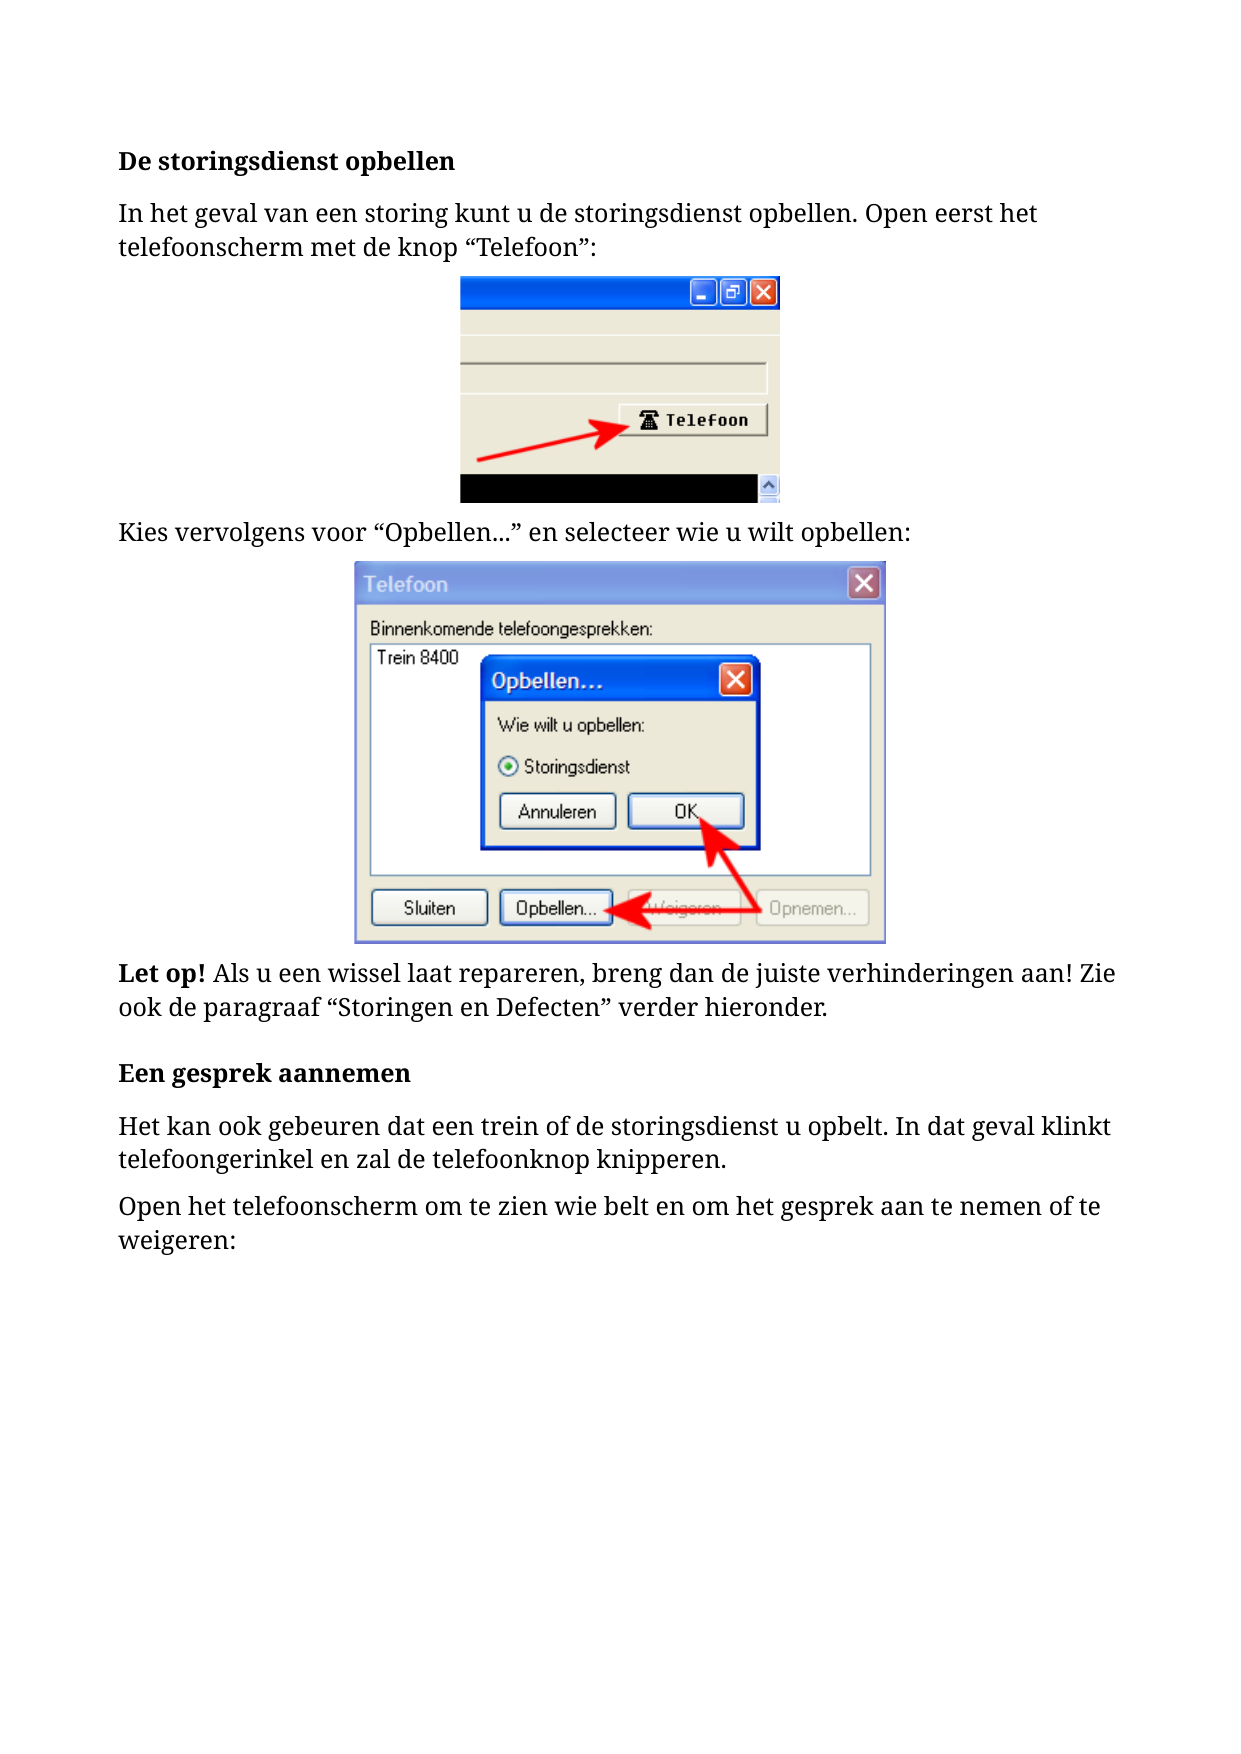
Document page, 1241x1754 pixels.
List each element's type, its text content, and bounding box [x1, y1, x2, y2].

subtitle De storingsdienst opbellen [118, 143, 1122, 177]
text Het kan ook gebeuren dat een trein of de storingsdienst u opbelt. In dat geval klinkt telefoongerinkel en zal de telefoonknop knipperen. [118, 1108, 1122, 1176]
text Open het telefoonscherm om te zien wie belt en om het gesprek aan te nemen of te weigeren: [118, 1189, 1122, 1257]
text Let op! Als u een wissel laat repareren, breng dan de juiste verhinderingen aan! Zie ook de paragraaf “Storingen en Defecten” verder hieronder. [118, 956, 1122, 1024]
subtitle Een gesprek aannemen [118, 1056, 1122, 1090]
text In het geval van een storing kunt u de storingsdienst opbellen. Open eerst het telefoonscherm met de knop “Telefoon”: [118, 196, 1122, 264]
text Kies vervolgens voor “Opbellen...” en selecteer wie u wilt opbellen: [118, 514, 1122, 549]
